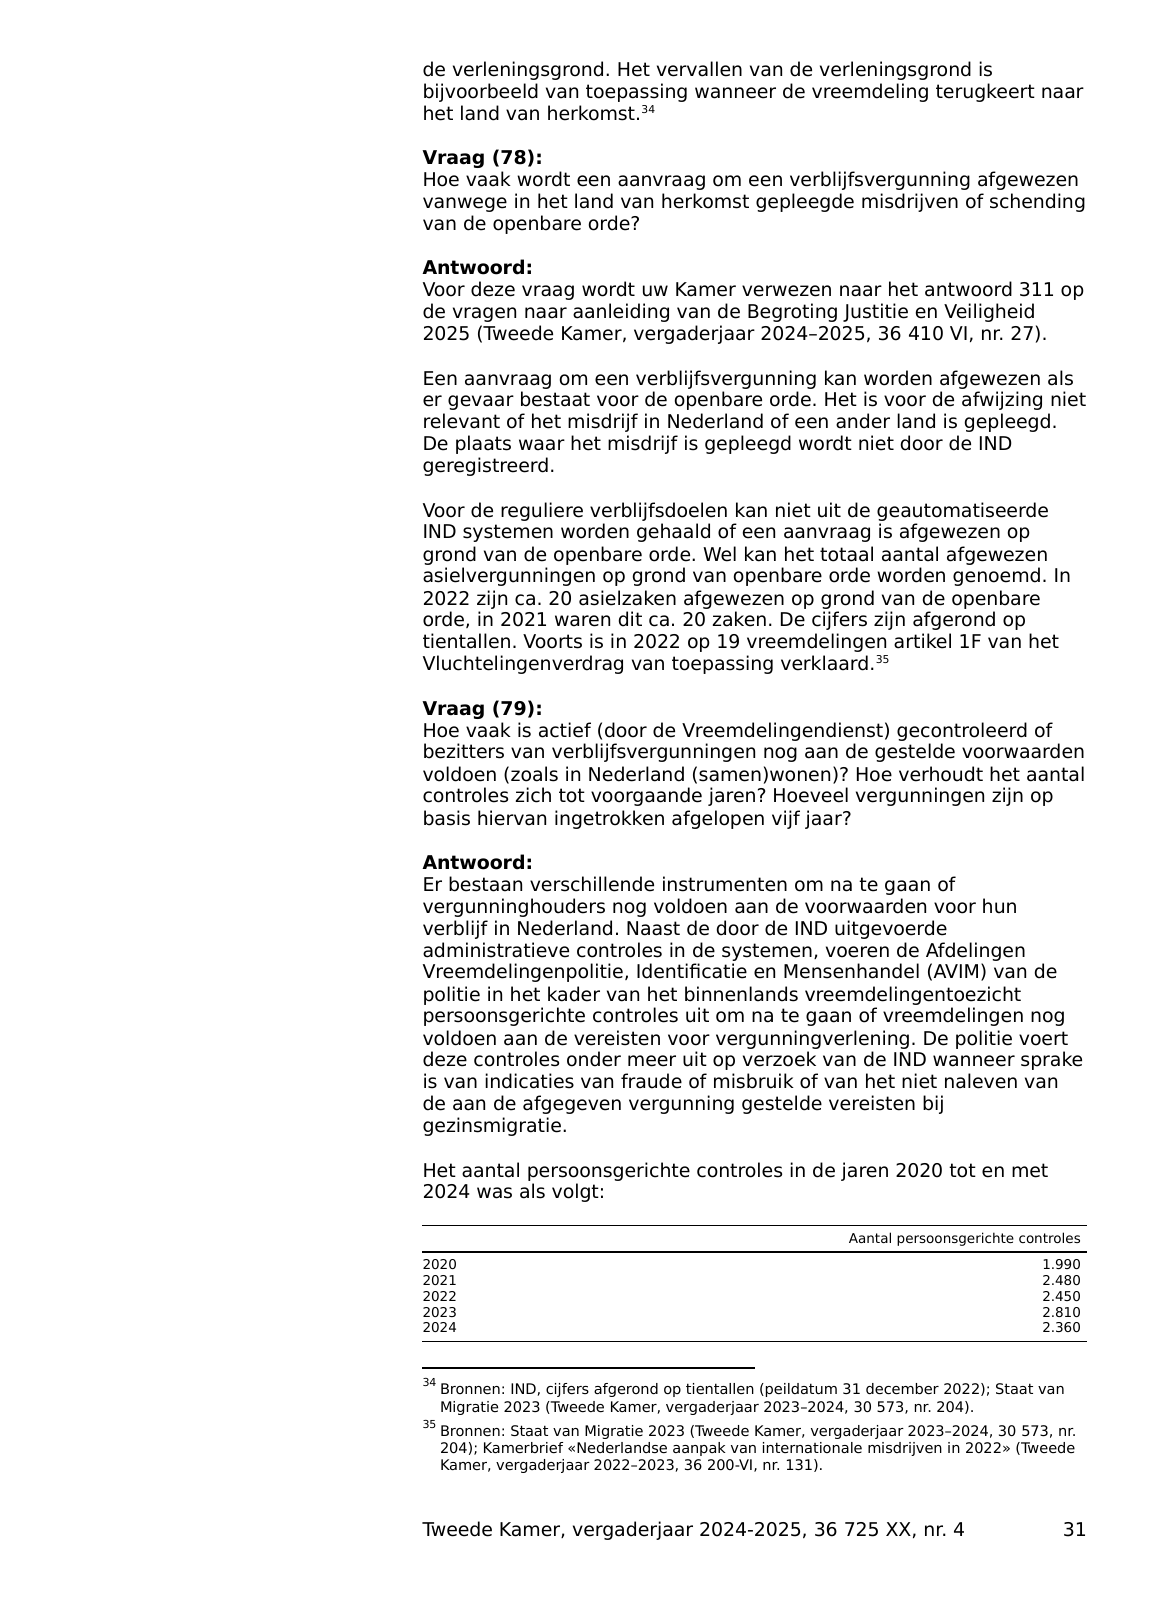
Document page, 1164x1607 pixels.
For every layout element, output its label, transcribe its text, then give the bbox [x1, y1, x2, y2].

table_header [422, 1226, 550, 1251]
text Vraag (78): [422, 147, 1087, 169]
text Voor deze vraag wordt uw Kamer verwezen naar het antwoord 311 op de vragen naar aanleiding van de Begroting Justitie en Veiligheid 2025 (Tweede Kamer, vergaderjaar 2024–2025, 36 410 VI, nr. 27). [422, 279, 1087, 345]
text Hoe vaak wordt een aanvraag om een verblijfsvergunning afgewezen vanwege in het land van herkomst gepleegde misdrijven of schending van de openbare orde? [422, 169, 1087, 235]
table_cell 2.360 [550, 1320, 1087, 1341]
table_header Aantal persoonsgerichte controles [550, 1226, 1087, 1251]
table_cell 2020 [422, 1253, 550, 1273]
table_cell 2023 [422, 1304, 550, 1320]
table_cell 2.450 [550, 1289, 1087, 1304]
text Bronnen: Staat van Migratie 2023 (Tweede Kamer, vergaderjaar 2023–2024, 30 573, nr. 204); Kamerbrief «Nederlandse aanpak van internationale misdrijven in 2022» (Tweede Kamer, vergaderjaar 2022–2023, 36 200-VI, nr. 131). [422, 1418, 1087, 1474]
table_cell 2024 [422, 1320, 550, 1341]
text Een aanvraag om een verblijfsvergunning kan worden afgewezen als er gevaar bestaat voor de openbare orde. Het is voor de afwijzing niet relevant of het misdrijf in Nederland of een ander land is gepleegd. De plaats waar het misdrijf is gepleegd wordt niet door de IND geregistreerd. [422, 367, 1087, 477]
table_cell 2022 [422, 1289, 550, 1304]
table_cell 2.480 [550, 1273, 1087, 1289]
table_cell 2.810 [550, 1304, 1087, 1320]
text Antwoord: [422, 257, 1087, 279]
text Bronnen: IND, cijfers afgerond op tientallen (peildatum 31 december 2022); Staat van Migratie 2023 (Tweede Kamer, vergaderjaar 2023–2024, 30 573, nr. 204). [422, 1377, 1087, 1416]
text Voor de reguliere verblijfsdoelen kan niet uit de geautomatiseerde IND systemen worden gehaald of een aanvraag is afgewezen op grond van de openbare orde. Wel kan het totaal aantal afgewezen asielvergunningen op grond van openbare orde worden genoemd. In 2022 zijn ca. 20 asielzaken afgewezen op grond van de openbare orde, in 2021 waren dit ca. 20 zaken. De cijfers zijn afgerond op tientallen. Voorts is in 2022 op 19 vreemdelingen artikel 1F van het Vluchtelingenverdrag van toepassing verklaard. [422, 499, 1087, 675]
table_cell 1.990 [550, 1253, 1087, 1273]
text Het aantal persoonsgerichte controles in de jaren 2020 tot en met 2024 was als volgt: [422, 1159, 1087, 1203]
table_cell 2021 [422, 1273, 550, 1289]
text Antwoord: [422, 852, 1087, 873]
text Hoe vaak is actief (door de Vreemdelingendienst) gecontroleerd of bezitters van verblijfsvergunningen nog aan de gestelde voorwaarden voldoen (zoals in Nederland (samen)wonen)? Hoe verhoudt het aantal controles zich tot voorgaande jaren? Hoeveel vergunningen zijn op basis hiervan ingetrokken afgelopen vijf jaar? [422, 719, 1087, 829]
text de verleningsgrond. Het vervallen van de verleningsgrond is bijvoorbeeld van toepassing wanneer de vreemdeling terugkeert naar het land van herkomst. [422, 59, 1087, 125]
text Er bestaan verschillende instrumenten om na te gaan of vergunninghouders nog voldoen aan de voorwaarden voor hun verblijf in Nederland. Naast de door de IND uitgevoerde administratieve controles in de systemen, voeren de Afdelingen Vreemdelingenpolitie, Identificatie en Mensenhandel (AVIM) van de politie in het kader van het binnenlands vreemdelingentoezicht persoonsgerichte controles uit om na te gaan of vreemdelingen nog voldoen aan de vereisten voor vergunningverlening. De politie voert deze controles onder meer uit op verzoek van de IND wanneer sprake is van indicaties van fraude of misbruik of van het niet naleven van de aan de afgegeven vergunning gestelde vereisten bij gezinsmigratie. [422, 873, 1087, 1137]
text Vraag (79): [422, 697, 1087, 719]
